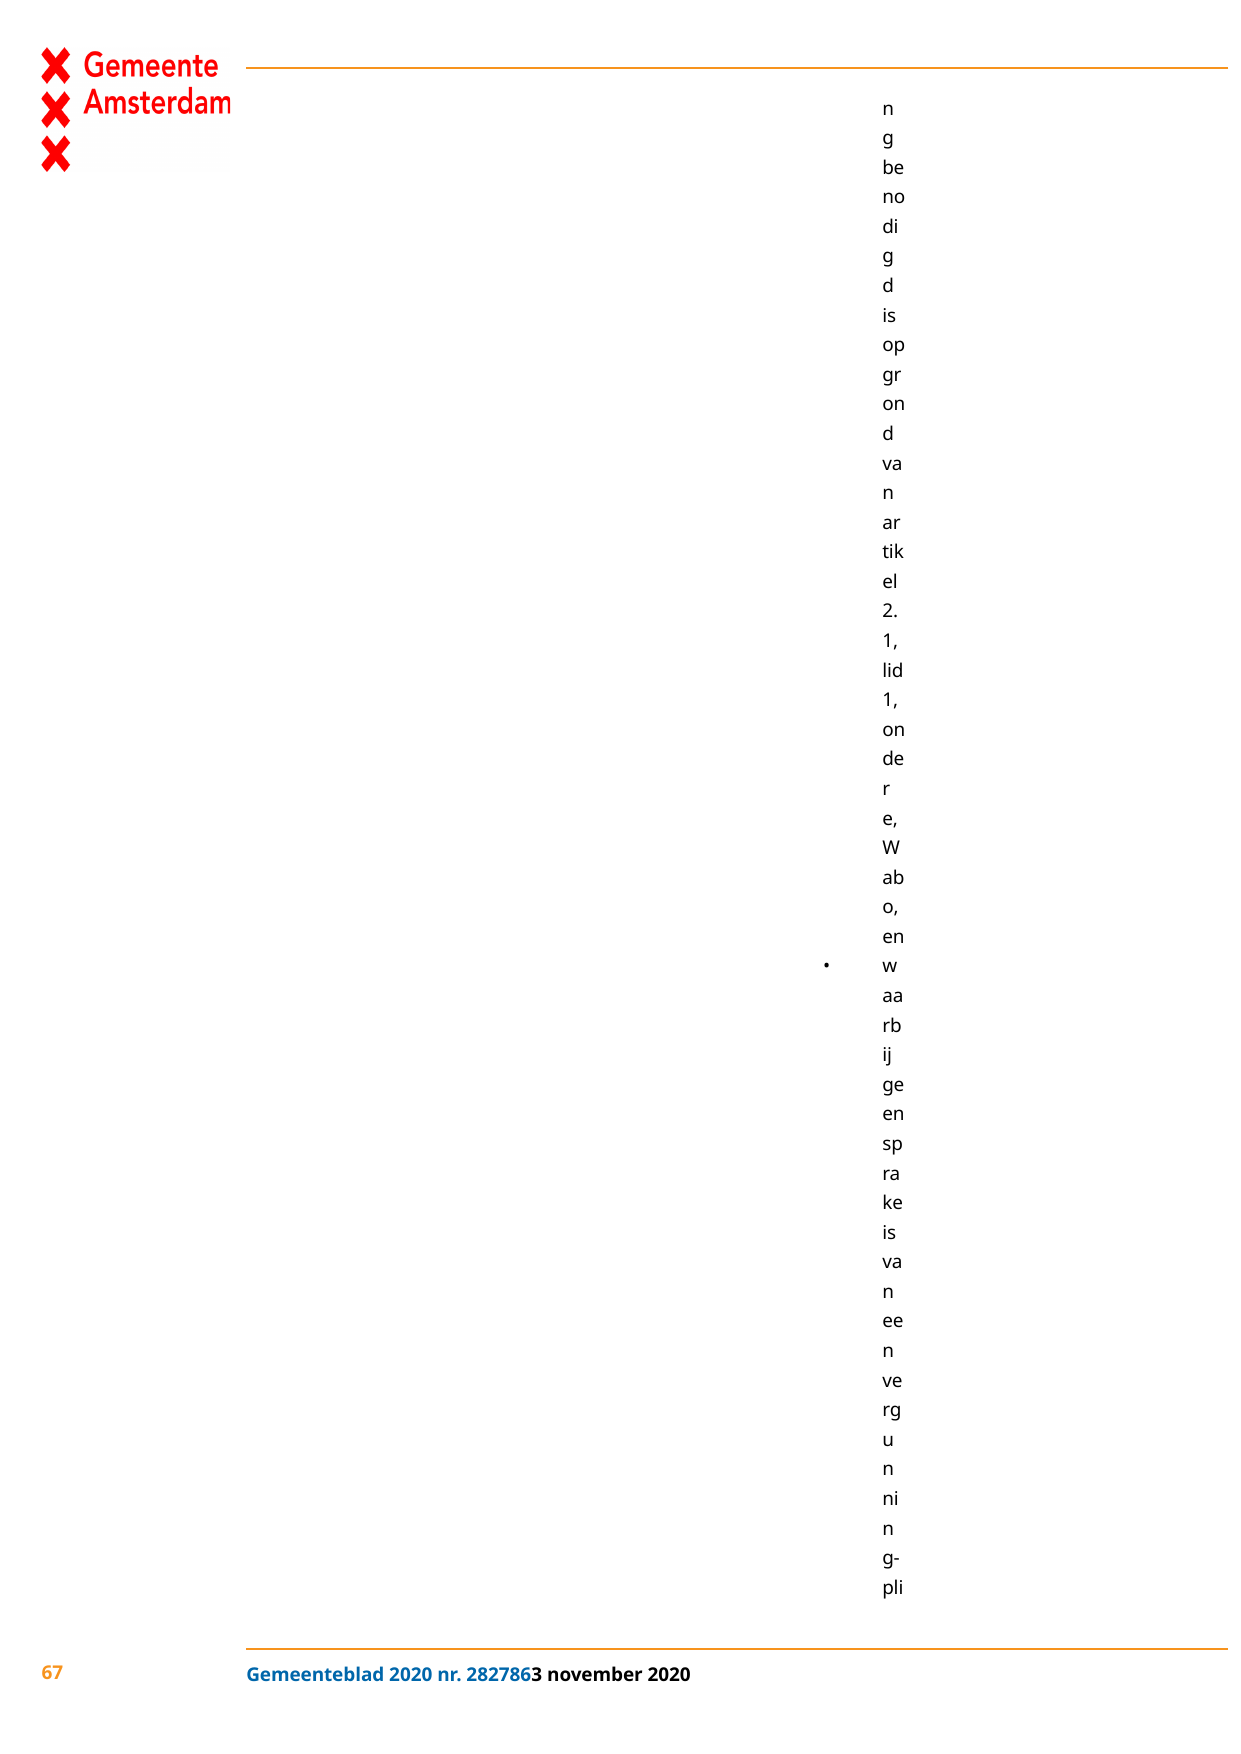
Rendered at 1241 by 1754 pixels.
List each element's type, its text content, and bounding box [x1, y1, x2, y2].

table_cell [659, 95, 741, 1600]
table_cell [741, 95, 823, 1600]
table_cell ng benodigd is op grond van artikel 2.1, lid 1, onder e, Wabo, en waarbij geen sprake is van een vergunning-pli [823, 95, 905, 1600]
table_cell [494, 95, 577, 1600]
picture [41, 47, 231, 172]
table_cell [1069, 95, 1152, 1600]
table_cell [577, 95, 659, 1600]
table_cell [330, 95, 494, 1600]
table_cell [905, 95, 1069, 1600]
table_cell [248, 95, 330, 1600]
